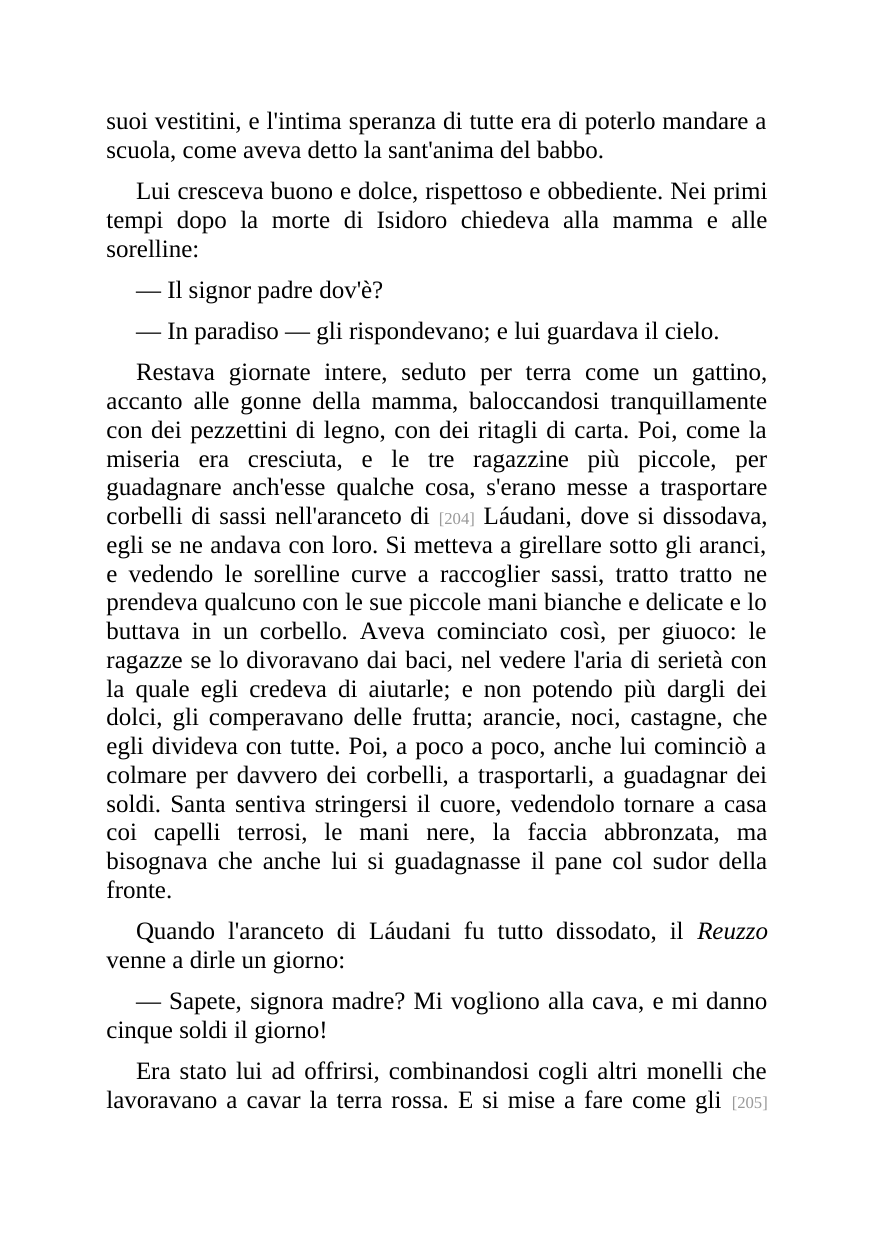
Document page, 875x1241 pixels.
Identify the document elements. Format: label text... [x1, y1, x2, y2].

text Quando l'aranceto di Láudani fu tutto dissodato, il Reuzzo venne a dirle un giorno: [106, 916, 768, 974]
text — Sapete, signora madre? Mi vogliono alla cava, e mi danno cinque soldi il giorno! [106, 986, 768, 1044]
text — Il signor padre dov'è? [106, 275, 768, 304]
text Lui cresceva buono e dolce, rispettoso e obbediente. Nei primi tempi dopo la morte di Isidoro chiedeva alla mamma e alle sorelline: [106, 176, 768, 262]
text Era stato lui ad offrirsi, combinandosi cogli altri monelli che lavoravano a cavar la terra rossa. E si mise a fare come gli [205] [106, 1056, 768, 1114]
text — In paradiso — gli rispondevano; e lui guardava il cielo. [106, 316, 768, 345]
text suoi vestitini, e l'intima speranza di tutte era di poterlo mandare a scuola, come aveva detto la sant'anima del babbo. [106, 106, 768, 164]
text Restava giornate intere, seduto per terra come un gattino, accanto alle gonne della mamma, baloccandosi tranquillamente con dei pezzettini di legno, con dei ritagli di carta. Poi, come la miseria era cresciuta, e le tre ragazzine più piccole, per guadagnare anch'esse qualche cosa, s'erano messe a trasportare corbelli di sassi nell'aranceto di [204] Láudani, dove si dissodava, egli se ne andava con loro. Si metteva a girellare sotto gli aranci, e vedendo le sorelline curve a raccoglier sassi, tratto tratto ne prendeva qualcuno con le sue piccole mani bianche e delicate e lo buttava in un corbello. Aveva cominciato così, per giuoco: le ragazze se lo divoravano dai baci, nel vedere l'aria di serietà con la quale egli credeva di aiutarle; e non potendo più dargli dei dolci, gli comperavano delle frutta; arancie, noci, castagne, che egli divideva con tutte. Poi, a poco a poco, anche lui cominciò a colmare per davvero dei corbelli, a trasportarli, a guadagnar dei soldi. Santa sentiva stringersi il cuore, vedendolo tornare a casa coi capelli terrosi, le mani nere, la faccia abbronzata, ma bisognava che anche lui si guadagnasse il pane col sudor della fronte. [106, 357, 768, 904]
